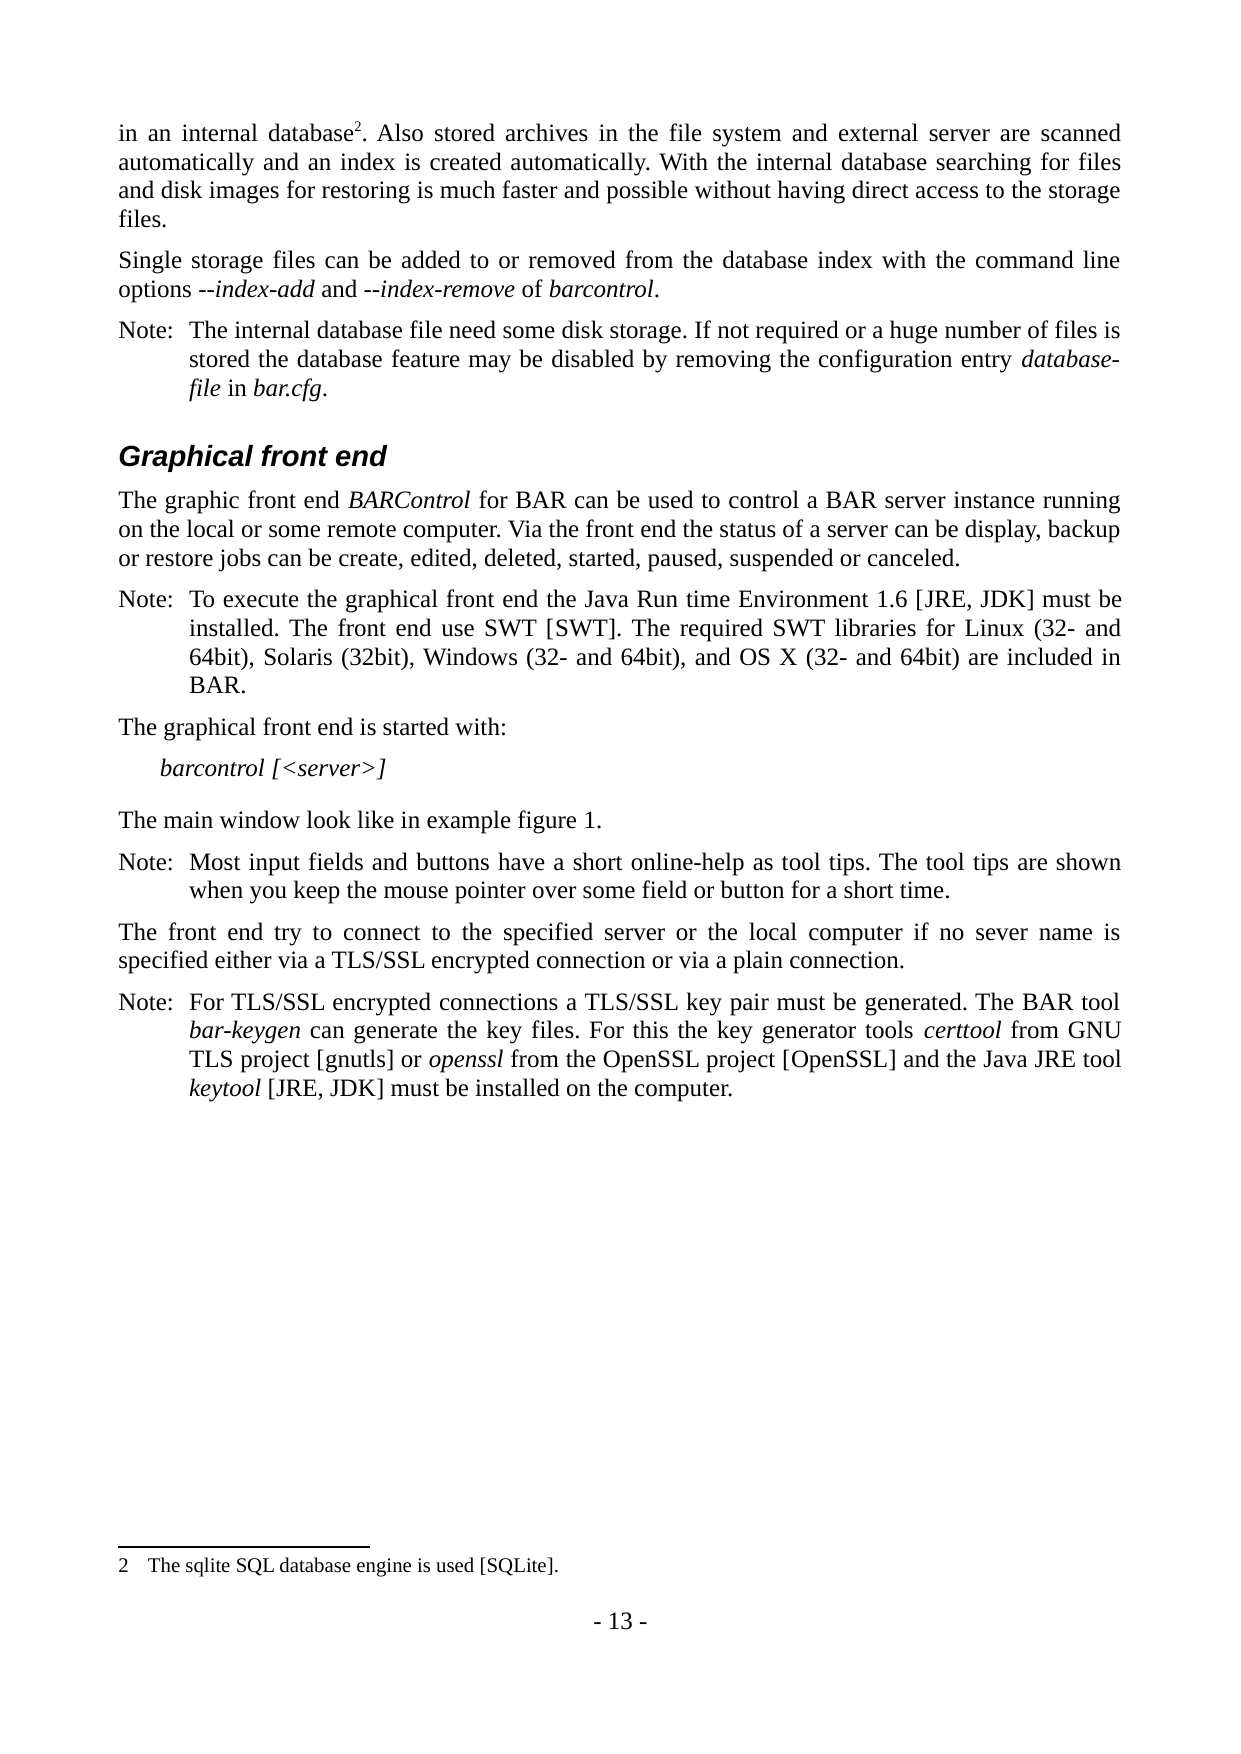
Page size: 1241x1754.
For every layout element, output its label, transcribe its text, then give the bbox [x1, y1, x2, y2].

text The main window look like in example figure 1. [118, 805, 1122, 834]
text Single storage files can be added to or removed from the database index with the command line options --index-add and --index-remove of barcontrol. [118, 246, 1122, 303]
text The graphic front end BARControl for BAR can be used to control a BAR server instance running on the local or some remote computer. Via the front end the status of a server can be display, backup or restore jobs can be create, edited, deleted, started, paused, suspended or canceled. [118, 485, 1122, 572]
text The sqlite SQL database engine is used [SQLite]. [118, 1553, 1122, 1577]
text Note: The internal database file need some disk storage. If not required or a huge number of files is stored the database feature may be disabled by removing the configuration entry database-file in bar.cfg. [118, 316, 1122, 402]
text in an internal database. Also stored archives in the file system and external server are scanned automatically and an index is created automatically. With the internal database searching for files and disk images for restoring is much faster and possible without having direct access to the storage files. [118, 118, 1122, 233]
subtitle Graphical front end [118, 439, 1122, 473]
text Note: Most input fields and buttons have a short online-help as tool tips. The tool tips are shown when you keep the mouse pointer over some field or button for a short time. [118, 847, 1122, 904]
text The front end try to connect to the specified server or the local computer if no sever name is specified either via a TLS/SSL encrypted connection or via a plain connection. [118, 917, 1122, 974]
text barcontrol [<server>] [159, 753, 1122, 782]
text The graphical front end is started with: [118, 712, 1122, 740]
text Note: To execute the graphical front end the Java Run time Environment 1.6 [JRE, JDK] must be installed. The front end use SWT [SWT]. The required SWT libraries for Linux (32- and 64bit), Solaris (32bit), Windows (32- and 64bit), and OS X (32- and 64bit) are included in BAR. [118, 584, 1122, 699]
text Note: For TLS/SSL encrypted connections a TLS/SSL key pair must be generated. The BAR tool bar-keygen can generate the key files. For this the key generator tools certtool from GNU TLS project [gnutls] or openssl from the OpenSSL project [OpenSSL] and the Java JRE tool keytool [JRE, JDK] must be installed on the computer. [118, 987, 1122, 1102]
